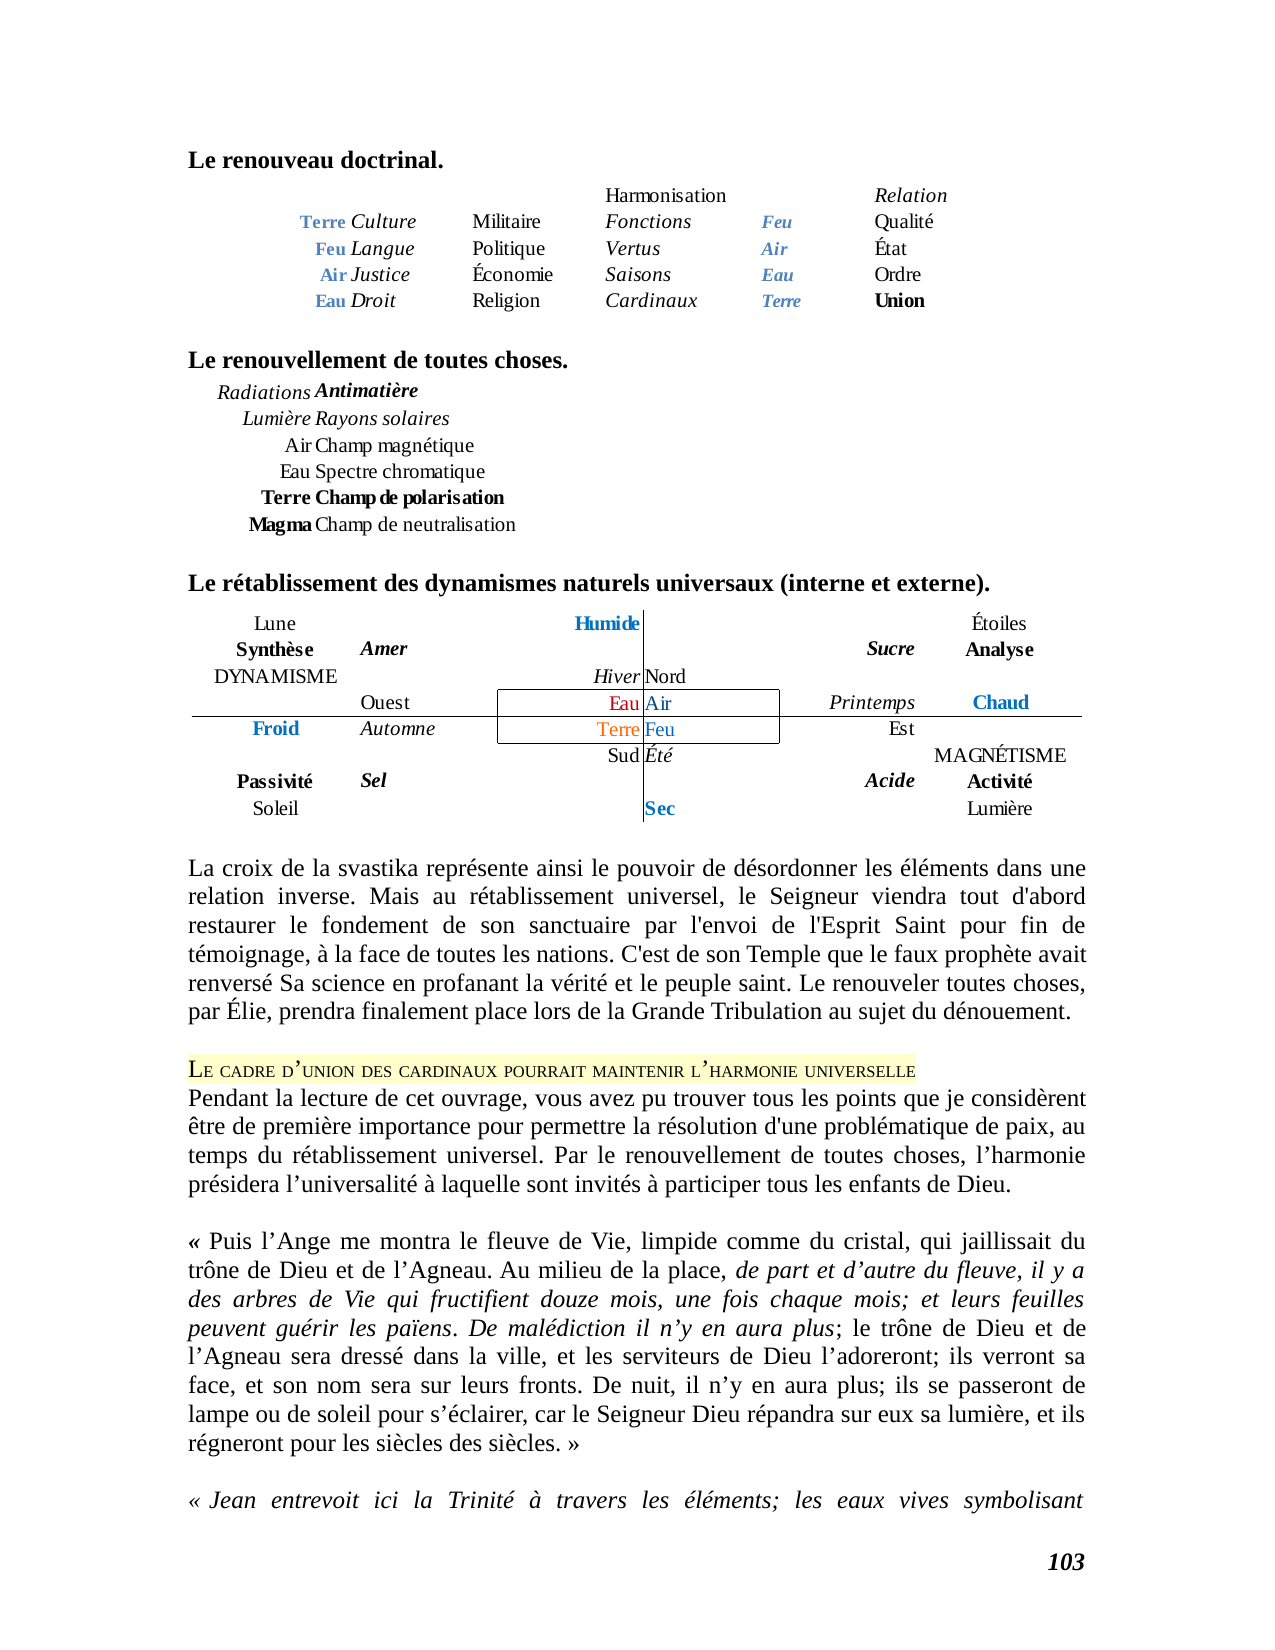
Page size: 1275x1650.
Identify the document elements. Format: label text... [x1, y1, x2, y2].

text Le renouvellement de toutes choses. [188, 345, 1087, 374]
text « Puis l’Ange me montra le fleuve de Vie, limpide comme du cristal, qui jaillissait du trône de Dieu et de l’Agneau. Au milieu de la place, de part et d’autre du fleuve, il y a des arbres de Vie qui fructifient douze mois, une fois chaque mois; et leurs feuilles peuvent guérir les païens. De malédiction il n’y en aura plus; le trône de Dieu et de l’Agneau sera dressé dans la ville, et les serviteurs de Dieu l’adoreront; ils verront sa face, et son nom sera sur leurs fronts. De nuit, il n’y en aura plus; ils se passeront de lampe ou de soleil pour s’éclairer, car le Seigneur Dieu répandra sur eux sa lumière, et ils régneront pour les siècles des siècles. » [188, 1226, 1087, 1456]
text Le renouveau doctrinal. [188, 145, 1087, 173]
text « Jean entrevoit ici la Trinité à travers les éléments; les eaux vives symbolisant [188, 1485, 1087, 1514]
text Pendant la lecture de cet ouvrage, vous avez pu trouver tous les points que je considèrent être de première importance pour permettre la résolution d'une problématique de paix, au temps du rétablissement universel. Par le renouvellement de toutes choses, l’harmonie présidera l’universalité à laquelle sont invités à participer tous les enfants de Dieu. [188, 1083, 1087, 1198]
text Le rétablissement des dynamismes naturels universaux (interne et externe). [188, 568, 1087, 597]
text La croix de la svastika représente ainsi le pouvoir de désordonner les éléments dans une relation inverse. Mais au rétablissement universel, le Seigneur viendra tout d'abord restaurer le fondement de son sanctuaire par l'envoi de l'Esprit Saint pour fin de témoignage, à la face de toutes les nations. C'est de son Temple que le faux prophète avait renversé Sa science en profanant la vérité et le peuple saint. Le renouveler toutes choses, par Élie, prendra finalement place lors de la Grande Tribulation au sujet du dénouement. [188, 853, 1087, 1025]
text Le cadre d’union des cardinaux pourrait maintenir l’harmonie universelle [188, 1054, 1087, 1083]
